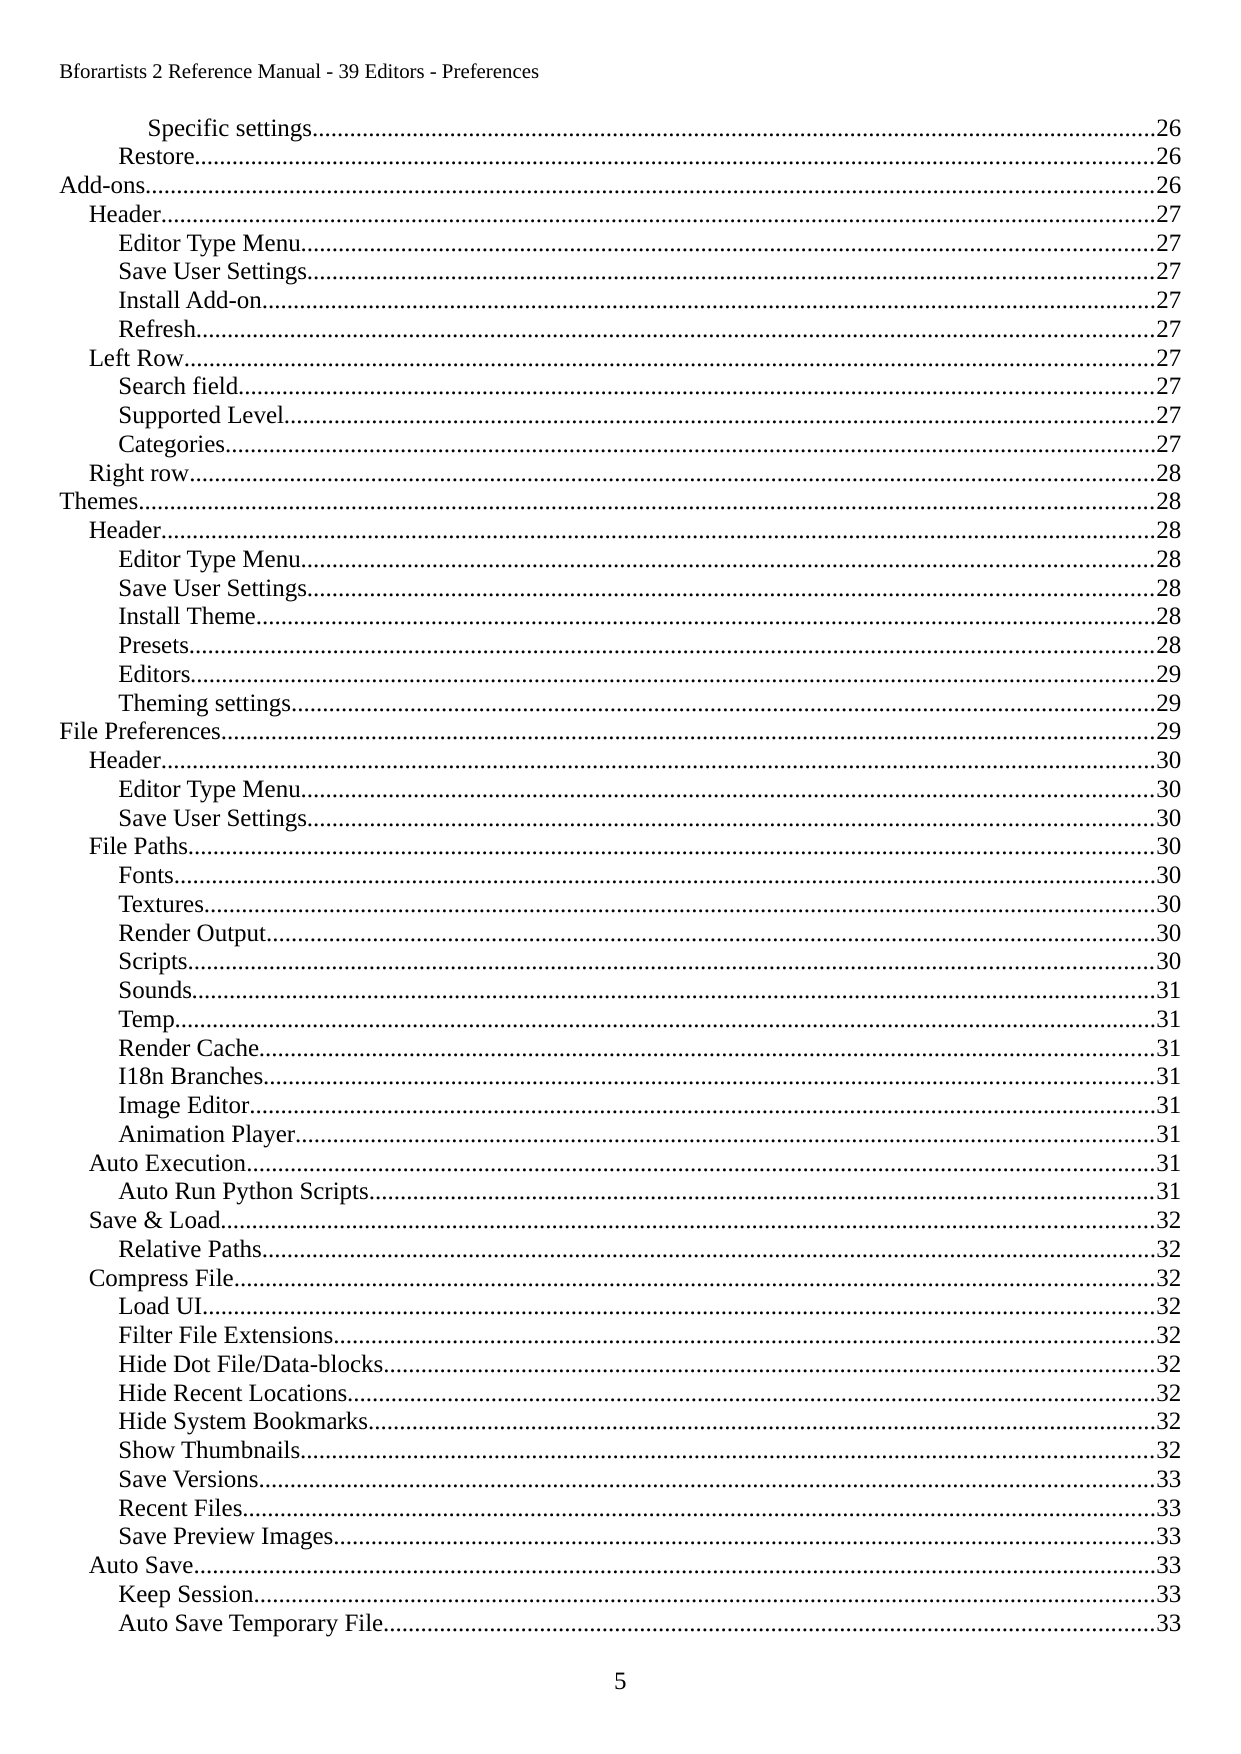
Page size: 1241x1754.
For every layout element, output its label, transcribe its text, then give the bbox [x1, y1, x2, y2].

text Editor Type Menu 27 [118, 228, 1181, 256]
text Search field 27 [118, 371, 1181, 400]
text Editor Type Menu 28 [118, 544, 1181, 573]
text Supported Level 27 [118, 400, 1181, 429]
text Scripts 30 [118, 946, 1181, 975]
text Right row 28 [88, 458, 1181, 486]
text Presets 28 [118, 630, 1181, 659]
text Themes 28 [59, 486, 1181, 515]
text Render Output 30 [118, 918, 1181, 946]
text Restore 26 [118, 141, 1181, 170]
text Editors 29 [118, 659, 1181, 688]
text Hide System Bookmarks 32 [118, 1406, 1181, 1435]
text Load UI 32 [118, 1291, 1181, 1320]
text Show Thumbnails 32 [118, 1435, 1181, 1464]
text Temp 31 [118, 1004, 1181, 1033]
text Animation Player 31 [118, 1119, 1181, 1148]
text Save Versions 33 [118, 1464, 1181, 1493]
text Auto Save Temporary File 33 [118, 1608, 1181, 1636]
text Editor Type Menu 30 [118, 774, 1181, 803]
text Header 27 [88, 199, 1181, 228]
text File Preferences 29 [59, 716, 1181, 745]
text Save & Load 32 [88, 1205, 1181, 1234]
text Hide Recent Locations 32 [118, 1378, 1181, 1406]
text Textures 30 [118, 889, 1181, 918]
text Specific settings 26 [147, 113, 1181, 141]
text Save Preview Images 33 [118, 1521, 1181, 1550]
text Filter File Extensions 32 [118, 1320, 1181, 1349]
text Install Theme 28 [118, 601, 1181, 630]
text Save User Settings 28 [118, 573, 1181, 601]
text Theming settings 29 [118, 688, 1181, 716]
text Header 30 [88, 745, 1181, 774]
text Relative Paths 32 [118, 1234, 1181, 1263]
text Fonts 30 [118, 860, 1181, 889]
text Categories 27 [118, 429, 1181, 458]
text Compress File 32 [88, 1263, 1181, 1291]
text Sounds 31 [118, 975, 1181, 1004]
text Save User Settings 30 [118, 803, 1181, 831]
text I18n Branches 31 [118, 1061, 1181, 1090]
text Image Editor 31 [118, 1090, 1181, 1119]
text Auto Save 33 [88, 1550, 1181, 1579]
text Auto Execution 31 [88, 1148, 1181, 1176]
text Install Add-on 27 [118, 285, 1181, 314]
text Keep Session 33 [118, 1579, 1181, 1608]
text Add-ons 26 [59, 170, 1181, 199]
text Render Cache 31 [118, 1033, 1181, 1061]
text File Paths 30 [88, 831, 1181, 860]
text Header 28 [88, 515, 1181, 544]
text Recent Files 33 [118, 1493, 1181, 1521]
text Refresh 27 [118, 314, 1181, 343]
text Hide Dot File/Data-blocks 32 [118, 1349, 1181, 1378]
text Save User Settings 27 [118, 256, 1181, 285]
text Left Row 27 [88, 343, 1181, 371]
text Auto Run Python Scripts 31 [118, 1176, 1181, 1205]
